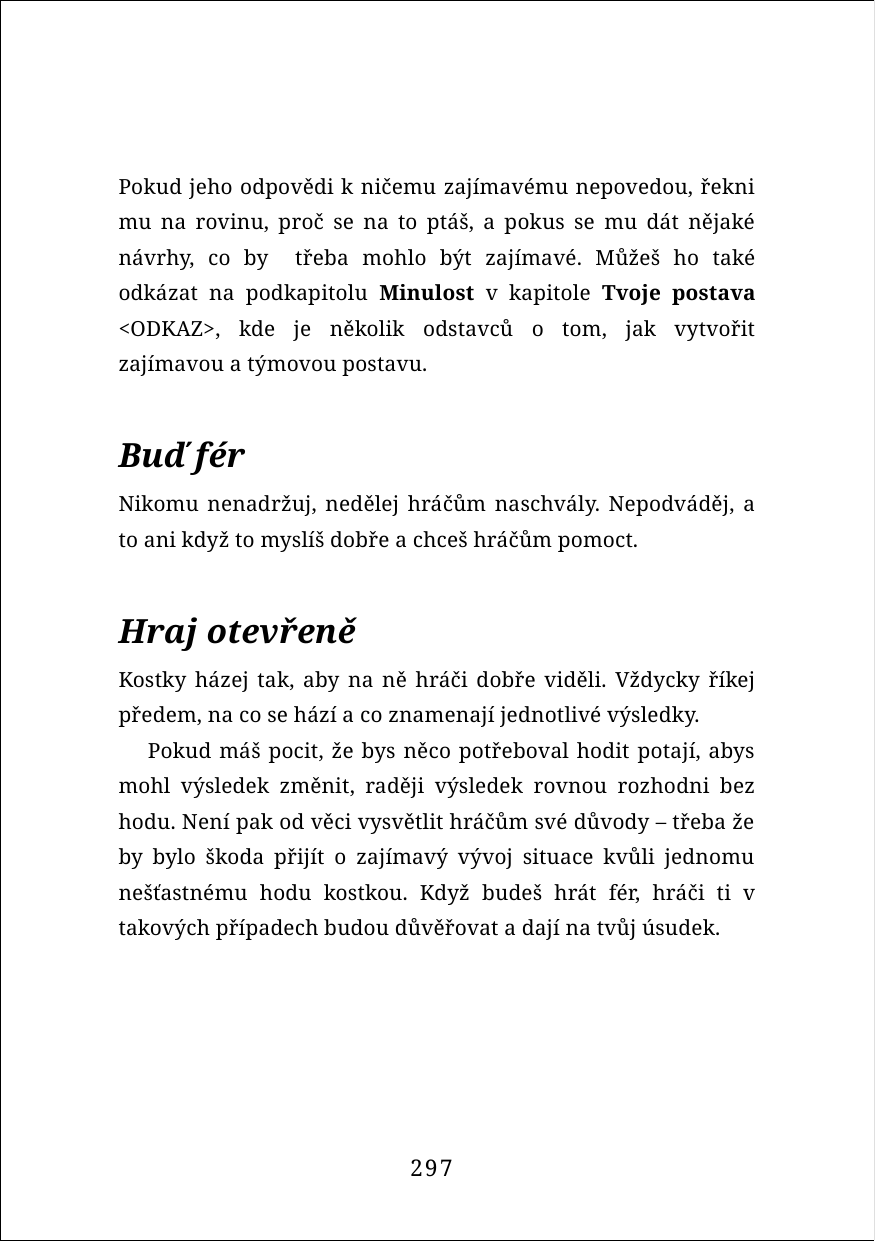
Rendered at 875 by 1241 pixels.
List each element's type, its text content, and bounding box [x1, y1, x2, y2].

subtitle Buď fér [118, 432, 756, 478]
subtitle Hraj otevřeně [118, 608, 756, 653]
text Nikomu nenadržuj, nedělej hráčům naschvály. Nepodváděj, a to ani když to myslíš dobře a chceš hráčům pomoct. [118, 489, 756, 553]
text Kostky házej tak, aby na ně hráči dobře viděli. Vždycky říkej předem, na co se hází a co znamenají jednotlivé výsledky. Pokud máš pocit, že bys něco potřeboval hodit potají, abys mohl výsledek změnit, raději výsledek rovnou rozhodni bez hodu. Není pak od věci vysvětlit hráčům své důvody – třeba že by bylo škoda přijít o zajímavý vývoj situace kvůli jednomu nešťastnému hodu kostkou. Když budeš hrát fér, hráči ti v takových případech budou důvěřovat a dají na tvůj úsudek. [118, 665, 756, 942]
text Pokud jeho odpovědi k ničemu zajímavému nepovedou, řekni mu na rovinu, proč se na to ptáš, a pokus se mu dát nějaké návrhy, co by třeba mohlo být zajímavé. Můžeš ho také odkázat na podkapitolu Minulost v kapitole Tvoje postava <ODKAZ>, kde je několik odstavců o tom, jak vytvořit zajímavou a týmovou postavu. [118, 172, 756, 378]
